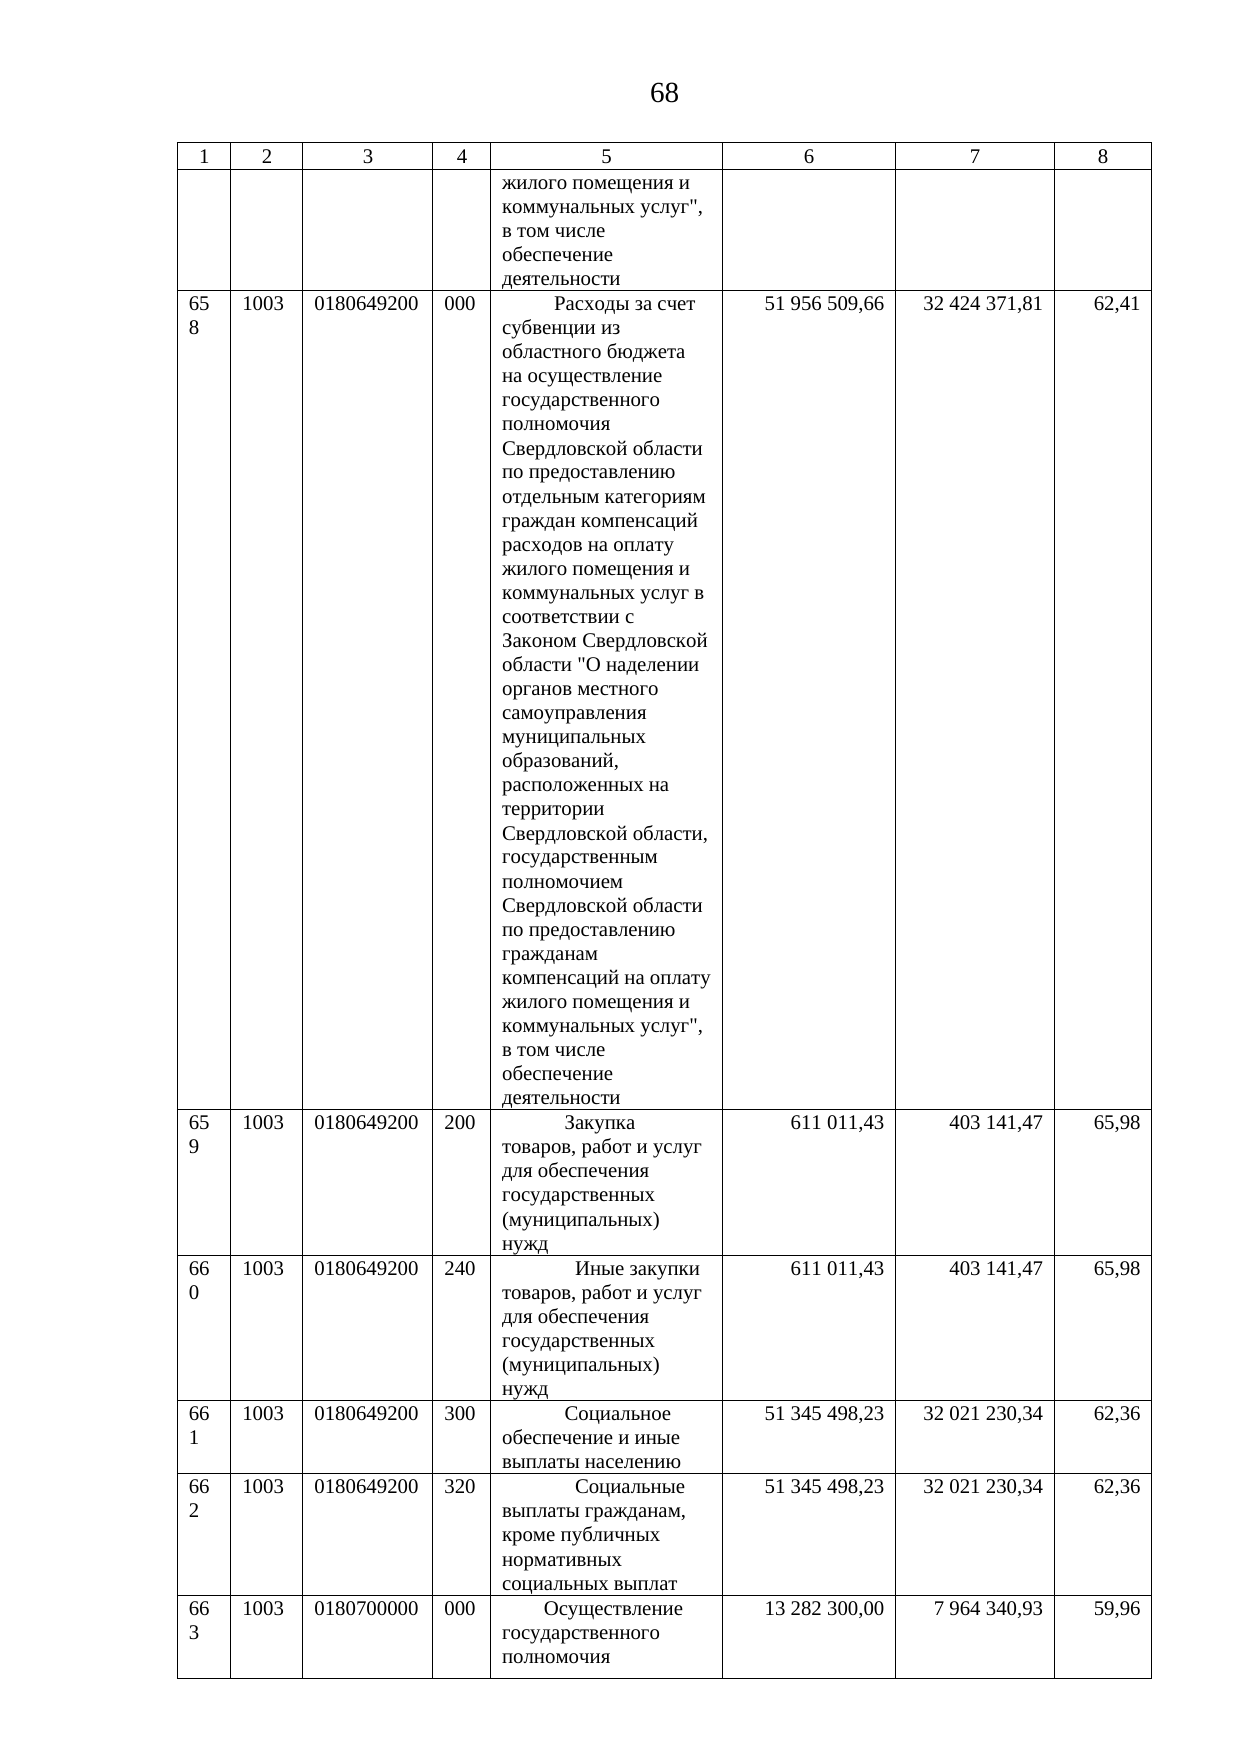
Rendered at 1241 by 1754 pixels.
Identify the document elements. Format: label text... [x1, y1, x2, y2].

table_cell 1003 [231, 1110, 302, 1254]
table_cell 51 345 498,23 [723, 1474, 895, 1594]
table_cell 611 011,43 [723, 1110, 895, 1254]
table_cell 32 424 371,81 [896, 291, 1054, 1109]
table_cell 0180649200 [303, 1256, 432, 1400]
table_cell 62,36 [1055, 1401, 1151, 1473]
table_cell 320 [433, 1474, 490, 1594]
table_cell 240 [433, 1256, 490, 1400]
table_cell 659 [178, 1110, 230, 1254]
table_cell 32 021 230,34 [896, 1474, 1054, 1594]
table_cell 51 345 498,23 [723, 1401, 895, 1473]
table_cell 32 021 230,34 [896, 1401, 1054, 1473]
table_header 2 [231, 143, 302, 169]
table_cell [1055, 170, 1151, 290]
table_cell Социальные выплаты гражданам, кроме публичных нормативных социальных выплат [491, 1474, 722, 1594]
table_header 1 [178, 143, 230, 169]
table_cell 661 [178, 1401, 230, 1473]
table_cell 403 141,47 [896, 1110, 1054, 1254]
table_cell 663 [178, 1596, 230, 1678]
table_cell 200 [433, 1110, 490, 1254]
table_cell 1003 [231, 291, 302, 1109]
table_header 6 [723, 143, 895, 169]
table_header 5 [491, 143, 722, 169]
table_cell 660 [178, 1256, 230, 1400]
table_cell 658 [178, 291, 230, 1109]
table_header 4 [433, 143, 490, 169]
table_cell [723, 170, 895, 290]
table_cell 0180649200 [303, 1474, 432, 1594]
table_cell 403 141,47 [896, 1256, 1054, 1400]
table_header 8 [1055, 143, 1151, 169]
table_cell 51 956 509,66 [723, 291, 895, 1109]
table_cell [896, 170, 1054, 290]
table_cell 0180649200 [303, 1110, 432, 1254]
table_cell 1003 [231, 1596, 302, 1678]
table_cell [303, 170, 432, 290]
table_cell 13 282 300,00 [723, 1596, 895, 1678]
table_cell [433, 170, 490, 290]
table_cell 62,41 [1055, 291, 1151, 1109]
table_cell 1003 [231, 1401, 302, 1473]
table_cell 59,96 [1055, 1596, 1151, 1678]
table_cell 0180649200 [303, 291, 432, 1109]
table_cell 300 [433, 1401, 490, 1473]
table_cell жилого помещения и коммунальных услуг", в том числе обеспечение деятельности [491, 170, 722, 290]
table_cell 0180649200 [303, 1401, 432, 1473]
table_cell Закупка товаров, работ и услуг для обеспечения государственных (муниципальных) нужд [491, 1110, 722, 1254]
table_cell 000 [433, 1596, 490, 1678]
table_cell 1003 [231, 1474, 302, 1594]
table_header 3 [303, 143, 432, 169]
table_header 7 [896, 143, 1054, 169]
table_cell 0180700000 [303, 1596, 432, 1678]
table_cell 662 [178, 1474, 230, 1594]
table_cell 62,36 [1055, 1474, 1151, 1594]
table_cell 611 011,43 [723, 1256, 895, 1400]
table_cell [178, 170, 230, 290]
table_cell 000 [433, 291, 490, 1109]
table_cell 7 964 340,93 [896, 1596, 1054, 1678]
table_cell [231, 170, 302, 290]
table_cell 65,98 [1055, 1110, 1151, 1254]
table_cell Осуществление государственного полномочия [491, 1596, 722, 1678]
table_cell 1003 [231, 1256, 302, 1400]
table_cell Расходы за счет субвенции из областного бюджета на осуществление государственного полномочия Свердловской области по предоставлению отдельным категориям граждан компенсаций расходов на оплату жилого помещения и коммунальных услуг в соответствии с Законом Свердловской области "О наделении органов местного самоуправления муниципальных образований, расположенных на территории Свердловской области, государственным полномочием Свердловской области по предоставлению гражданам компенсаций на оплату жилого помещения и коммунальных услуг", в том числе обеспечение деятельности [491, 291, 722, 1109]
table_cell Иные закупки товаров, работ и услуг для обеспечения государственных (муниципальных) нужд [491, 1256, 722, 1400]
table_cell Социальное обеспечение и иные выплаты населению [491, 1401, 722, 1473]
table_cell 65,98 [1055, 1256, 1151, 1400]
